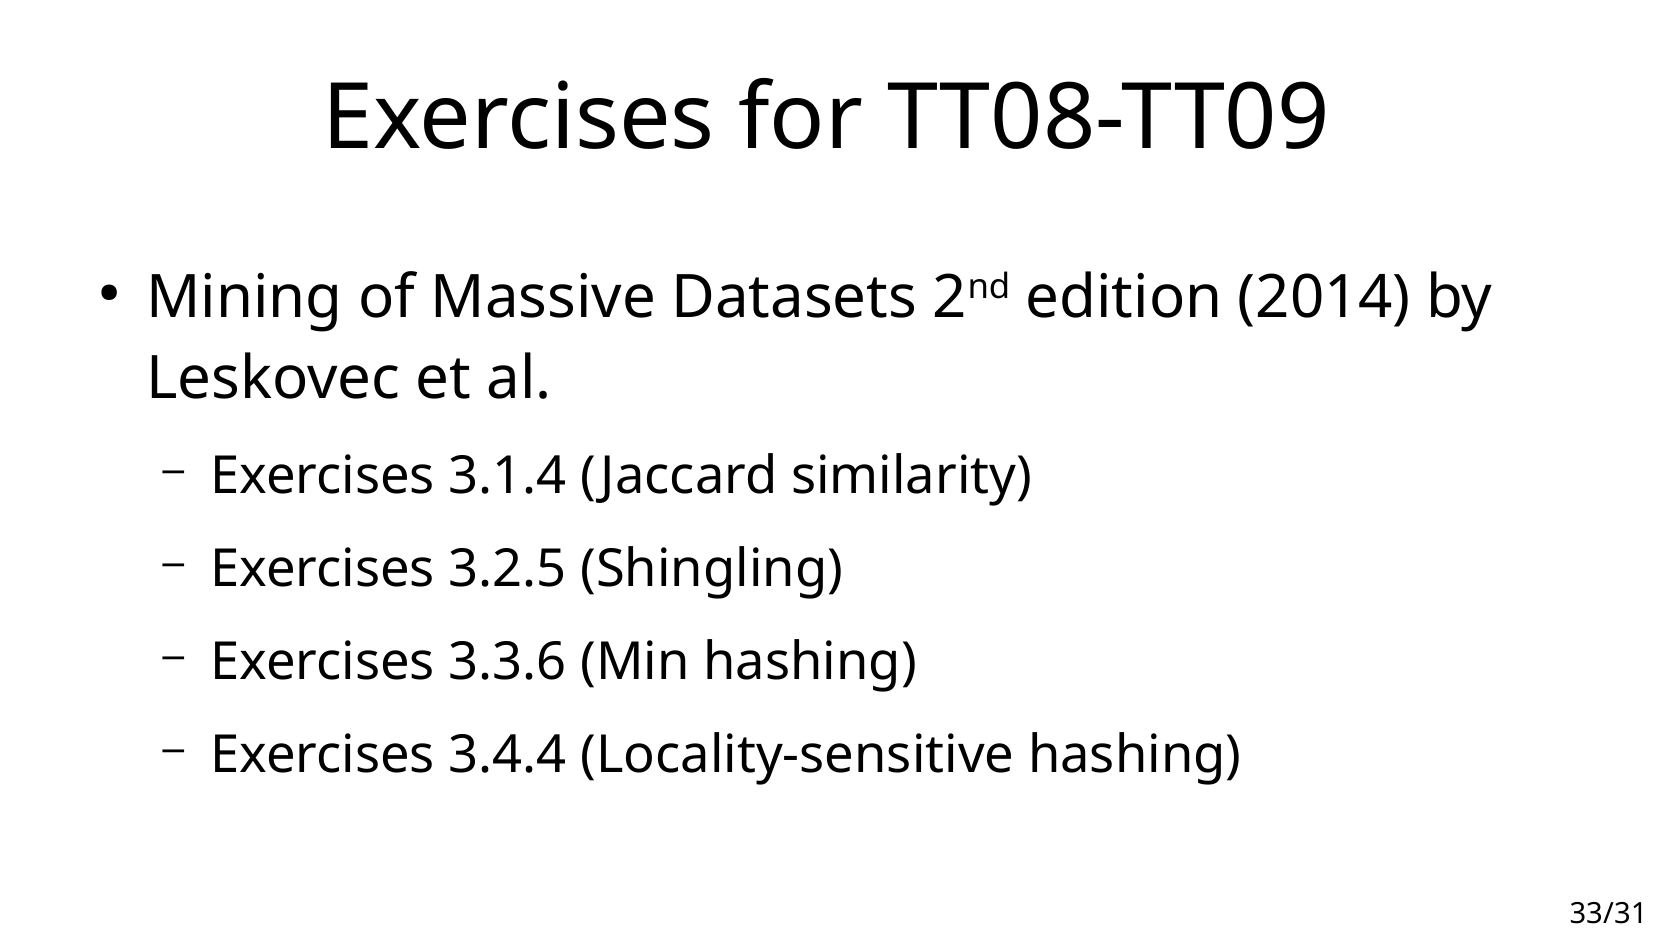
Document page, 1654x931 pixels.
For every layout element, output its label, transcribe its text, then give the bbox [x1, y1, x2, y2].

list Mining of Massive Datasets 2nd edition (2014) by Leskovec et al. Exercises 3.1.4 (Jaccard similarity) Exercises 3.2.5 (Shingling) Exercises 3.3.6 (Min hashing) Exercises 3.4.4 (Locality-sensitive hashing) [82, 253, 1571, 793]
title Exercises for TT08-TT09 [82, 1, 1571, 226]
